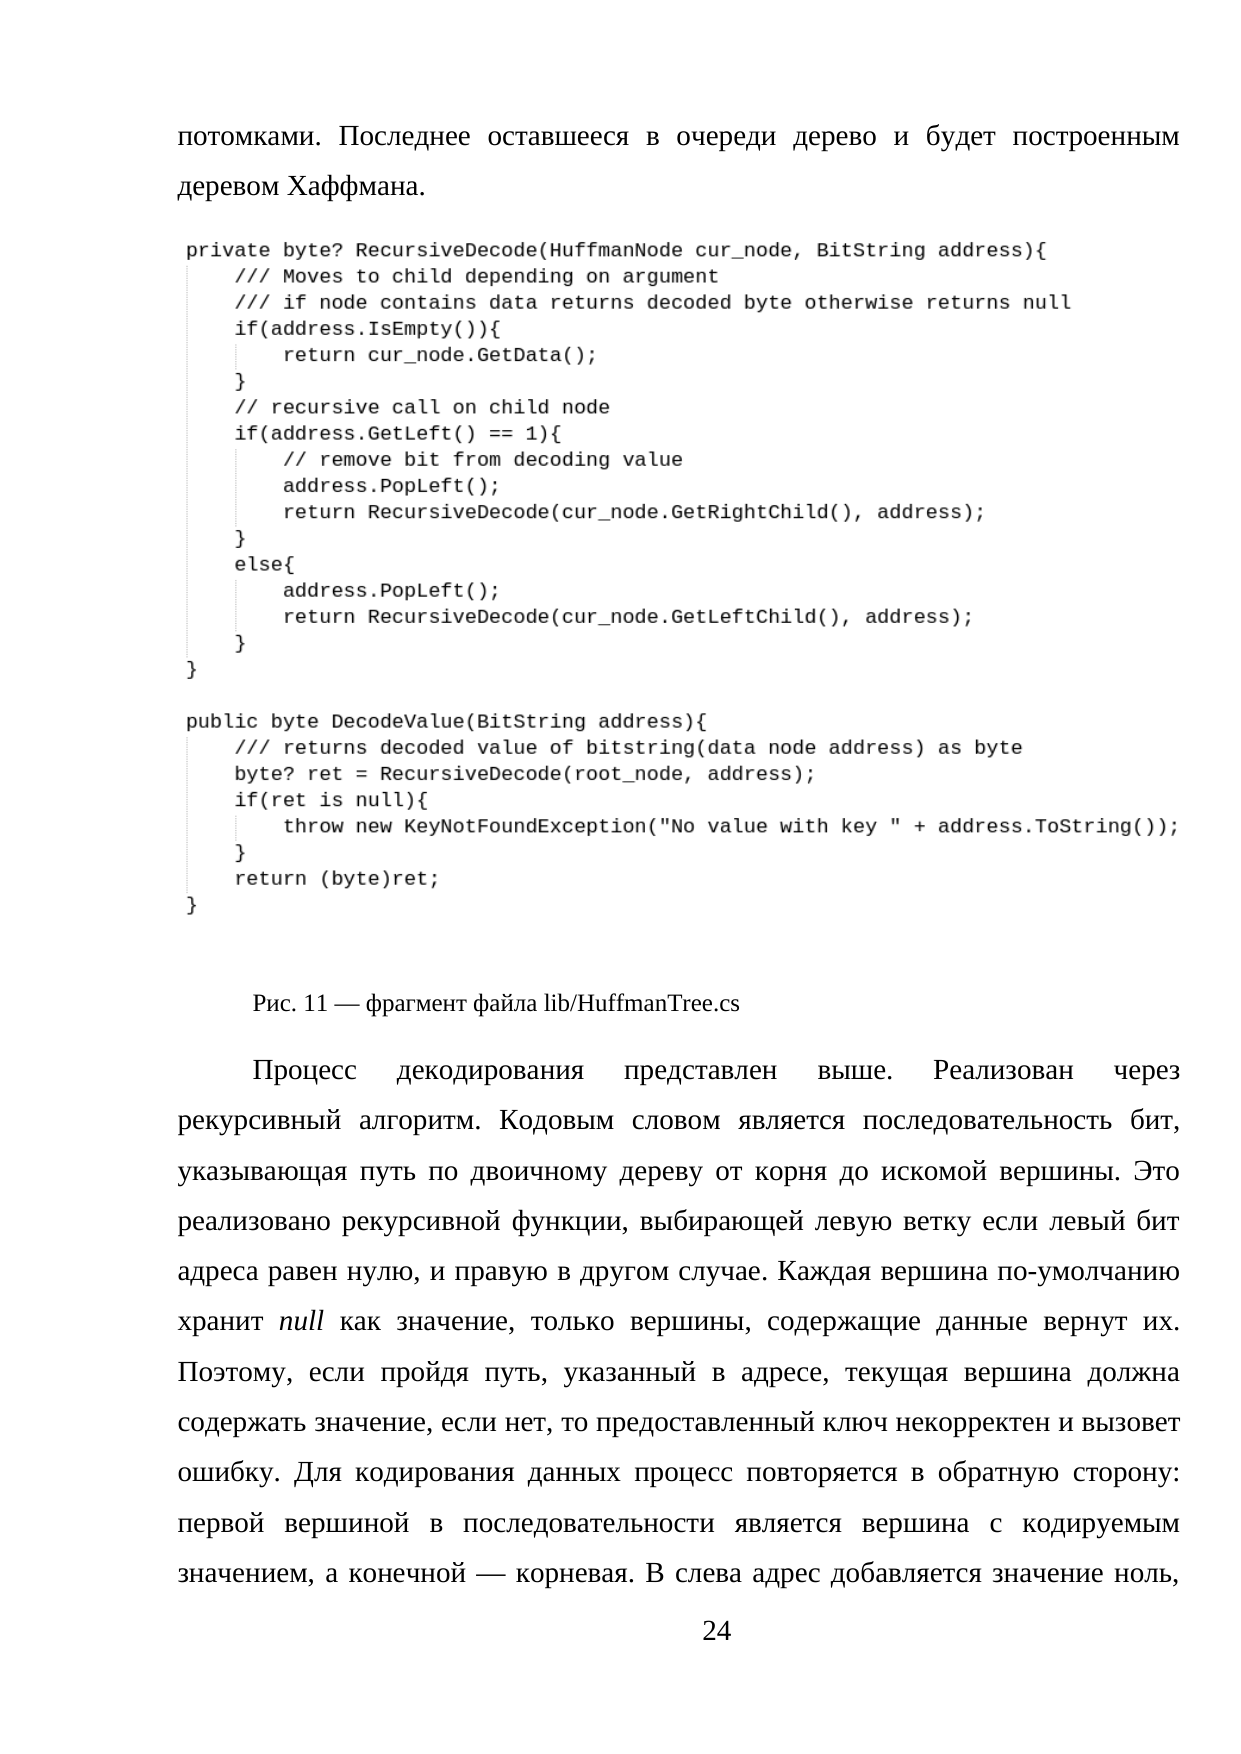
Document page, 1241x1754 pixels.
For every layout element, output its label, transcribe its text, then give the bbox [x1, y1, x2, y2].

picture [177, 235, 1182, 936]
subtitle Рис. 11 — фрагмент файла lib/HuffmanTree.cs [177, 936, 1181, 1017]
text Процесс декодирования представлен выше. Реализован через рекурсивный алгоритм. Кодовым словом является последовательность бит, указывающая путь по двоичному дереву от корня до искомой вершины. Это реализовано рекурсивной функции, выбирающей левую ветку если левый бит адреса равен нулю, и правую в другом случае. Каждая вершина по-умолчанию хранит null как значение, только вершины, содержащие данные вернут их. Поэтому, если пройдя путь, указанный в адресе, текущая вершина должна содержать значение, если нет, то предоставленный ключ некорректен и вызовет ошибку. Для кодирования данных процесс повторяется в обратную сторону: первой вершиной в последовательности является вершина с кодируемым значением, а конечной — корневая. В слева адрес добавляется значение ноль, [177, 1052, 1181, 1589]
text потомками. Последнее оставшееся в очереди дерево и будет построенным деревом Хаффмана. [177, 118, 1181, 202]
